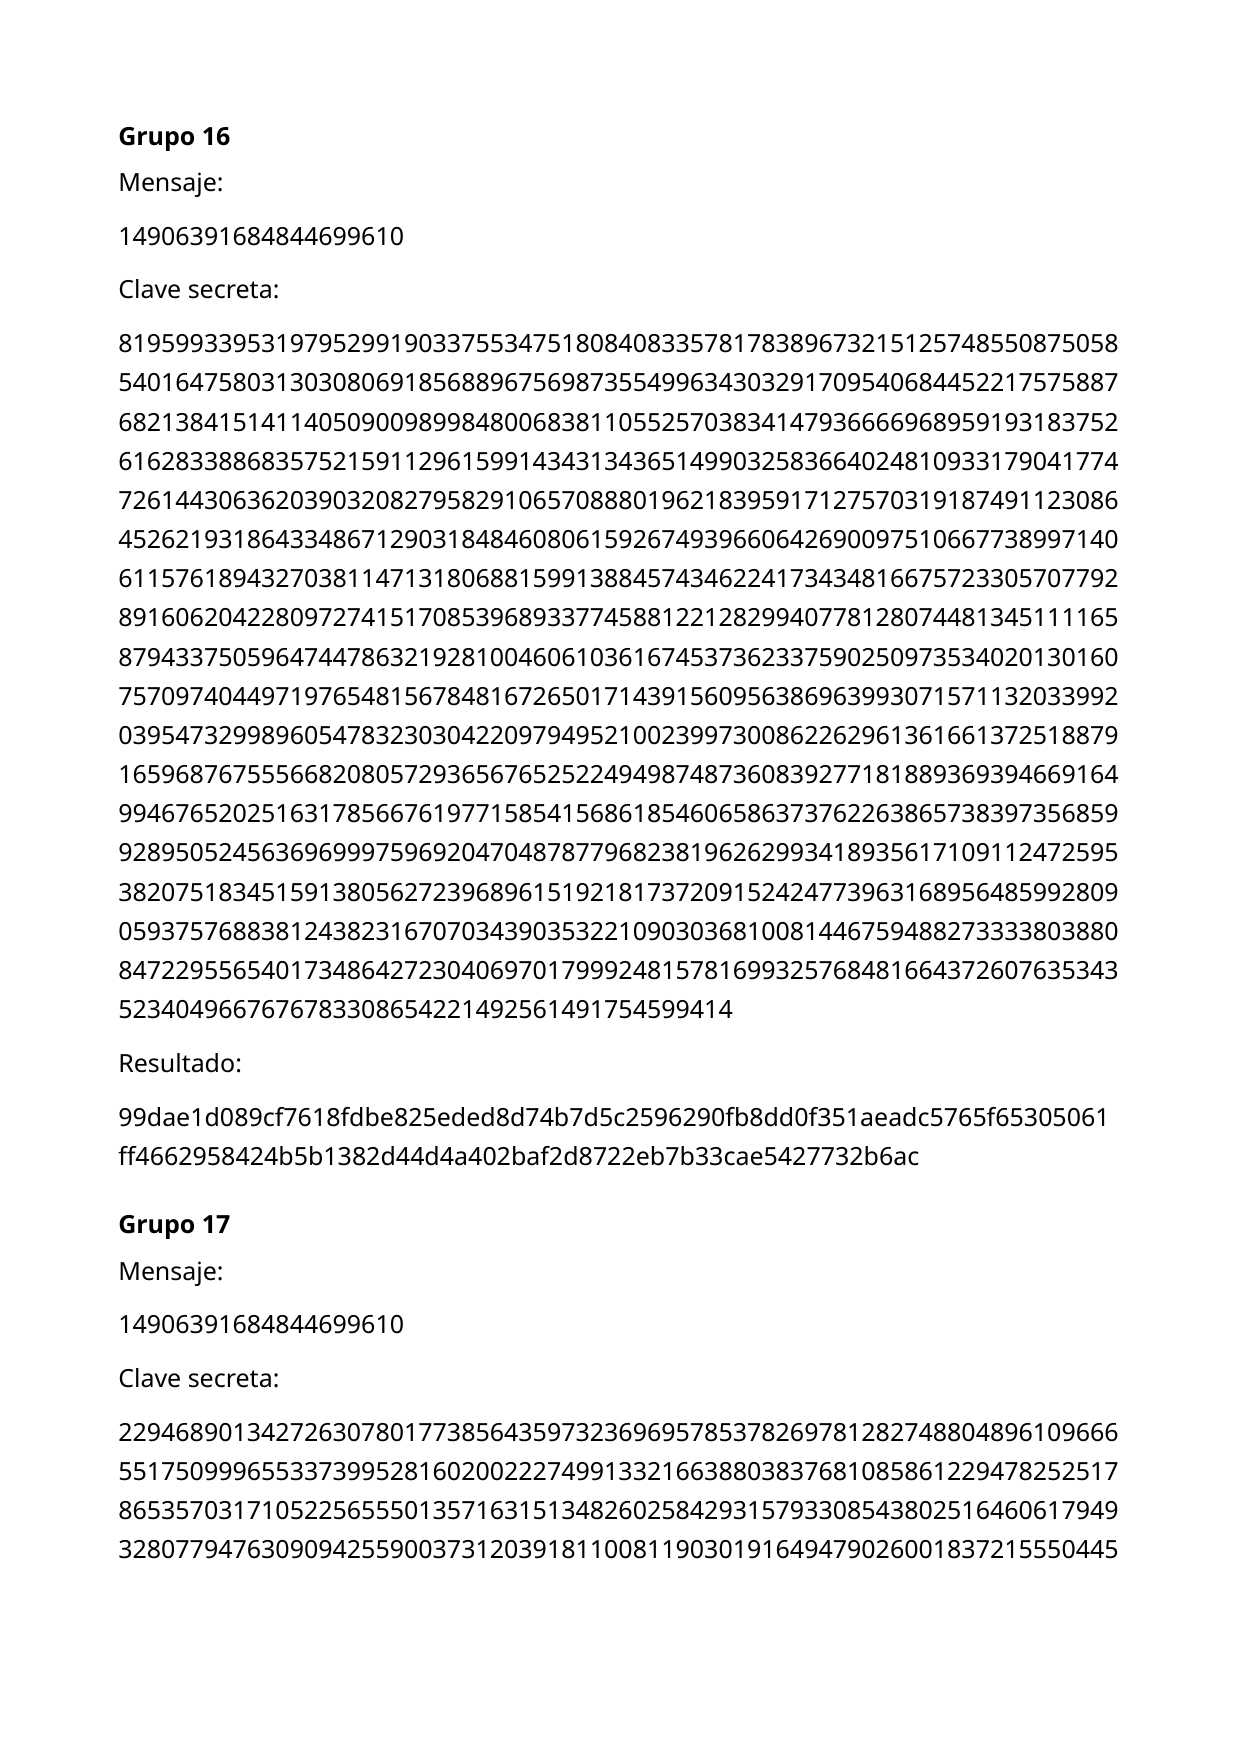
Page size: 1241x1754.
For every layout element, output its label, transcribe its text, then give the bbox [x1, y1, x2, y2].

text Clave secreta: [118, 272, 1122, 306]
text 14906391684844699610 [118, 218, 1122, 252]
text Mensaje: [118, 165, 1122, 199]
text 99dae1d089cf7618fdbe825eded8d74b7d5c2596290fb8dd0f351aeadc5765f65305061ff4662958424b5b1382d44d4a402baf2d8722eb7b33cae5427732b6ac [118, 1099, 1122, 1172]
text Resultado: [118, 1046, 1122, 1079]
text 819599339531979529919033755347518084083357817838967321512574855087505854016475803130308069185688967569873554996343032917095406844522175758876821384151411405090098998480068381105525703834147936666968959193183752616283388683575215911296159914343134365149903258366402481093317904177472614430636203903208279582910657088801962183959171275703191874911230864526219318643348671290318484608061592674939660642690097510667738997140611576189432703811471318068815991388457434622417343481667572330570779289160620422809727415170853968933774588122128299407781280744813451111658794337505964744786321928100460610361674537362337590250973534020130160757097404497197654815678481672650171439156095638696399307157113203399203954732998960547832303042209794952100239973008622629613616613725188791659687675556682080572936567652522494987487360839277181889369394669164994676520251631785667619771585415686185460658637376226386573839735685992895052456369699975969204704878779682381962629934189356171091124725953820751834515913805627239689615192181737209152424773963168956485992809059375768838124382316707034390353221090303681008144675948827333380388084722955654017348642723040697017999248157816993257684816643726076353435234049667676783308654221492561491754599414 [118, 326, 1122, 1026]
text 2294689013427263078017738564359732369695785378269781282748804896109666551750999655337399528160200222749913321663880383768108586122947825251786535703171052256555013571631513482602584293157933085438025164606179493280779476309094255900373120391811008119030191649479026001837215550445 [118, 1414, 1122, 1566]
subtitle Grupo 16 [118, 118, 1122, 152]
text Mensaje: [118, 1253, 1122, 1287]
text Clave secreta: [118, 1361, 1122, 1395]
text 14906391684844699610 [118, 1307, 1122, 1341]
subtitle Grupo 17 [118, 1207, 1122, 1241]
